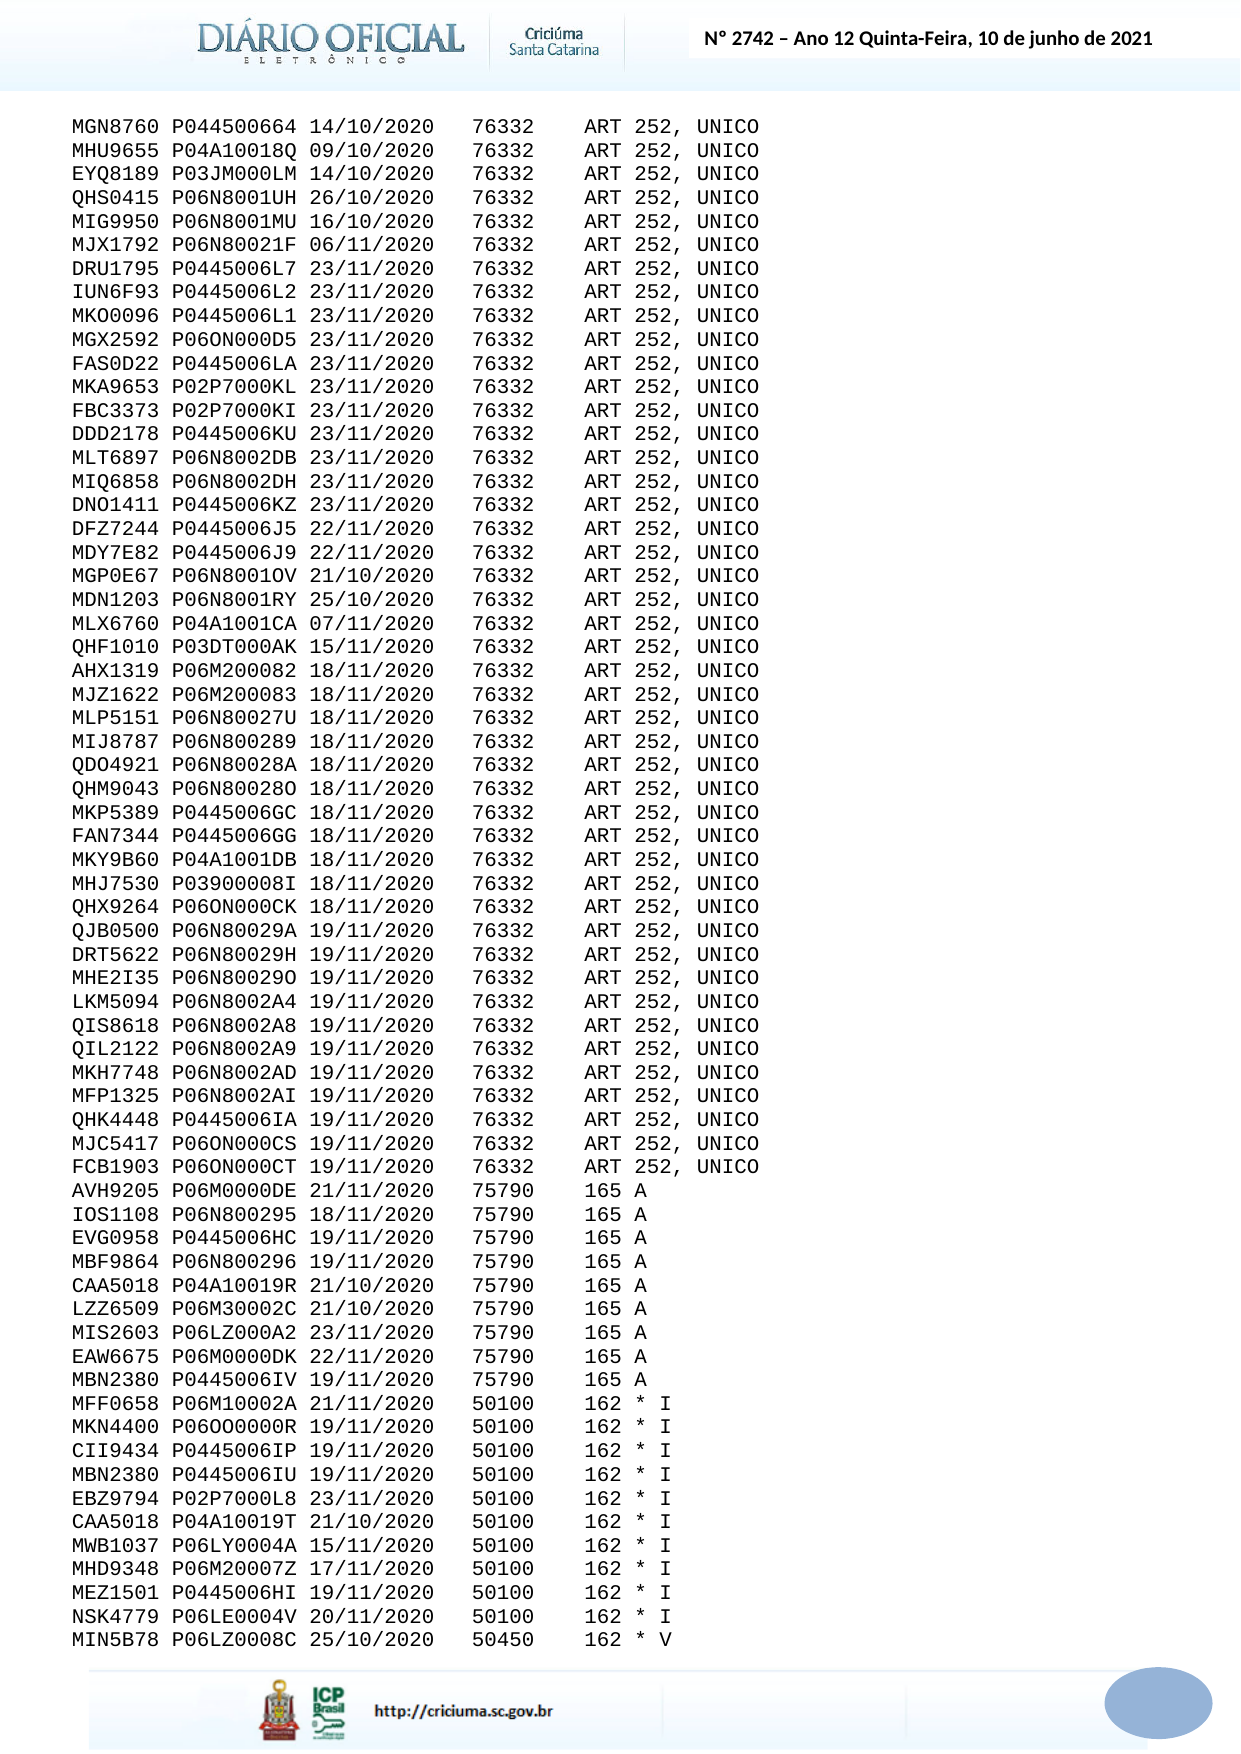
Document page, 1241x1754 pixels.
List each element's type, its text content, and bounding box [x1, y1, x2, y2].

text QHS0415 P06N8001UH 26/10/2020 76332 ART 252, UNICO [59, 187, 1181, 211]
text MGN8760 P044500664 14/10/2020 76332 ART 252, UNICO [59, 116, 1181, 140]
text QHF1010 P03DT000AK 15/11/2020 76332 ART 252, UNICO [59, 636, 1181, 660]
text EAW6675 P06M0000DK 22/11/2020 75790 165 A [59, 1346, 1181, 1369]
text MKH7748 P06N8002AD 19/11/2020 76332 ART 252, UNICO [59, 1062, 1181, 1086]
text MIS2603 P06LZ000A2 23/11/2020 75790 165 A [59, 1322, 1181, 1346]
text QDO4921 P06N80028A 18/11/2020 76332 ART 252, UNICO [59, 754, 1181, 778]
text FBC3373 P02P7000KI 23/11/2020 76332 ART 252, UNICO [59, 400, 1181, 423]
text MFF0658 P06M10002A 21/11/2020 50100 162 * I [59, 1393, 1181, 1417]
text EYQ8189 P03JM000LM 14/10/2020 76332 ART 252, UNICO [59, 163, 1181, 187]
text MKN4400 P06OO0000R 19/11/2020 50100 162 * I [59, 1417, 1181, 1440]
text MLP5151 P06N80027U 18/11/2020 76332 ART 252, UNICO [59, 707, 1181, 731]
text MKA9653 P02P7000KL 23/11/2020 76332 ART 252, UNICO [59, 376, 1181, 400]
text DFZ7244 P0445006J5 22/11/2020 76332 ART 252, UNICO [59, 518, 1181, 542]
text QIL2122 P06N8002A9 19/11/2020 76332 ART 252, UNICO [59, 1038, 1181, 1062]
text DNO1411 P0445006KZ 23/11/2020 76332 ART 252, UNICO [59, 494, 1181, 518]
text NSK4779 P06LE0004V 20/11/2020 50100 162 * I [59, 1606, 1181, 1629]
text CII9434 P0445006IP 19/11/2020 50100 162 * I [59, 1440, 1181, 1464]
text MFP1325 P06N8002AI 19/11/2020 76332 ART 252, UNICO [59, 1086, 1181, 1109]
text MJC5417 P06ON000CS 19/11/2020 76332 ART 252, UNICO [59, 1133, 1181, 1156]
text QHK4448 P0445006IA 19/11/2020 76332 ART 252, UNICO [59, 1109, 1181, 1133]
text MHJ7530 P03900008I 18/11/2020 76332 ART 252, UNICO [59, 873, 1181, 896]
text FCB1903 P06ON000CT 19/11/2020 76332 ART 252, UNICO [59, 1156, 1181, 1180]
text CAA5018 P04A10019R 21/10/2020 75790 165 A [59, 1275, 1181, 1298]
text QJB0500 P06N80029A 19/11/2020 76332 ART 252, UNICO [59, 920, 1181, 944]
text MIG9950 P06N8001MU 16/10/2020 76332 ART 252, UNICO [59, 211, 1181, 234]
text MBN2380 P0445006IU 19/11/2020 50100 162 * I [59, 1464, 1181, 1487]
text AVH9205 P06M0000DE 21/11/2020 75790 165 A [59, 1180, 1181, 1204]
text MHD9348 P06M20007Z 17/11/2020 50100 162 * I [59, 1558, 1181, 1582]
text DRT5622 P06N80029H 19/11/2020 76332 ART 252, UNICO [59, 944, 1181, 967]
text LZZ6509 P06M30002C 21/10/2020 75790 165 A [59, 1298, 1181, 1322]
text MBF9864 P06N800296 19/11/2020 75790 165 A [59, 1251, 1181, 1275]
text AHX1319 P06M200082 18/11/2020 76332 ART 252, UNICO [59, 660, 1181, 683]
text EBZ9794 P02P7000L8 23/11/2020 50100 162 * I [59, 1487, 1181, 1511]
text QHM9043 P06N80028O 18/11/2020 76332 ART 252, UNICO [59, 778, 1181, 802]
text CAA5018 P04A10019T 21/10/2020 50100 162 * I [59, 1511, 1181, 1535]
text MLX6760 P04A1001CA 07/11/2020 76332 ART 252, UNICO [59, 613, 1181, 636]
text LKM5094 P06N8002A4 19/11/2020 76332 ART 252, UNICO [59, 991, 1181, 1014]
text MWB1037 P06LY0004A 15/11/2020 50100 162 * I [59, 1535, 1181, 1558]
text DDD2178 P0445006KU 23/11/2020 76332 ART 252, UNICO [59, 423, 1181, 447]
text MKY9B60 P04A1001DB 18/11/2020 76332 ART 252, UNICO [59, 849, 1181, 873]
text FAS0D22 P0445006LA 23/11/2020 76332 ART 252, UNICO [59, 352, 1181, 376]
text MDN1203 P06N8001RY 25/10/2020 76332 ART 252, UNICO [59, 589, 1181, 613]
text MIQ6858 P06N8002DH 23/11/2020 76332 ART 252, UNICO [59, 471, 1181, 494]
text FAN7344 P0445006GG 18/11/2020 76332 ART 252, UNICO [59, 825, 1181, 849]
text MGP0E67 P06N8001OV 21/10/2020 76332 ART 252, UNICO [59, 565, 1181, 589]
text MIN5B78 P06LZ0008C 25/10/2020 50450 162 * V [59, 1629, 1181, 1653]
text EVG0958 P0445006HC 19/11/2020 75790 165 A [59, 1227, 1181, 1251]
text IUN6F93 P0445006L2 23/11/2020 76332 ART 252, UNICO [59, 282, 1181, 305]
text MGX2592 P06ON000D5 23/11/2020 76332 ART 252, UNICO [59, 329, 1181, 352]
text QIS8618 P06N8002A8 19/11/2020 76332 ART 252, UNICO [59, 1014, 1181, 1038]
text DRU1795 P0445006L7 23/11/2020 76332 ART 252, UNICO [59, 258, 1181, 282]
text MLT6897 P06N8002DB 23/11/2020 76332 ART 252, UNICO [59, 447, 1181, 471]
text MHU9655 P04A10018Q 09/10/2020 76332 ART 252, UNICO [59, 140, 1181, 163]
text MJX1792 P06N80021F 06/11/2020 76332 ART 252, UNICO [59, 234, 1181, 258]
text MHE2I35 P06N80029O 19/11/2020 76332 ART 252, UNICO [59, 967, 1181, 991]
text MDY7E82 P0445006J9 22/11/2020 76332 ART 252, UNICO [59, 542, 1181, 565]
text MIJ8787 P06N800289 18/11/2020 76332 ART 252, UNICO [59, 731, 1181, 754]
text MBN2380 P0445006IV 19/11/2020 75790 165 A [59, 1369, 1181, 1393]
text IOS1108 P06N800295 18/11/2020 75790 165 A [59, 1204, 1181, 1227]
text QHX9264 P06ON000CK 18/11/2020 76332 ART 252, UNICO [59, 896, 1181, 920]
text MKO0096 P0445006L1 23/11/2020 76332 ART 252, UNICO [59, 305, 1181, 329]
text MJZ1622 P06M200083 18/11/2020 76332 ART 252, UNICO [59, 683, 1181, 707]
text MEZ1501 P0445006HI 19/11/2020 50100 162 * I [59, 1582, 1181, 1606]
text MKP5389 P0445006GC 18/11/2020 76332 ART 252, UNICO [59, 802, 1181, 825]
